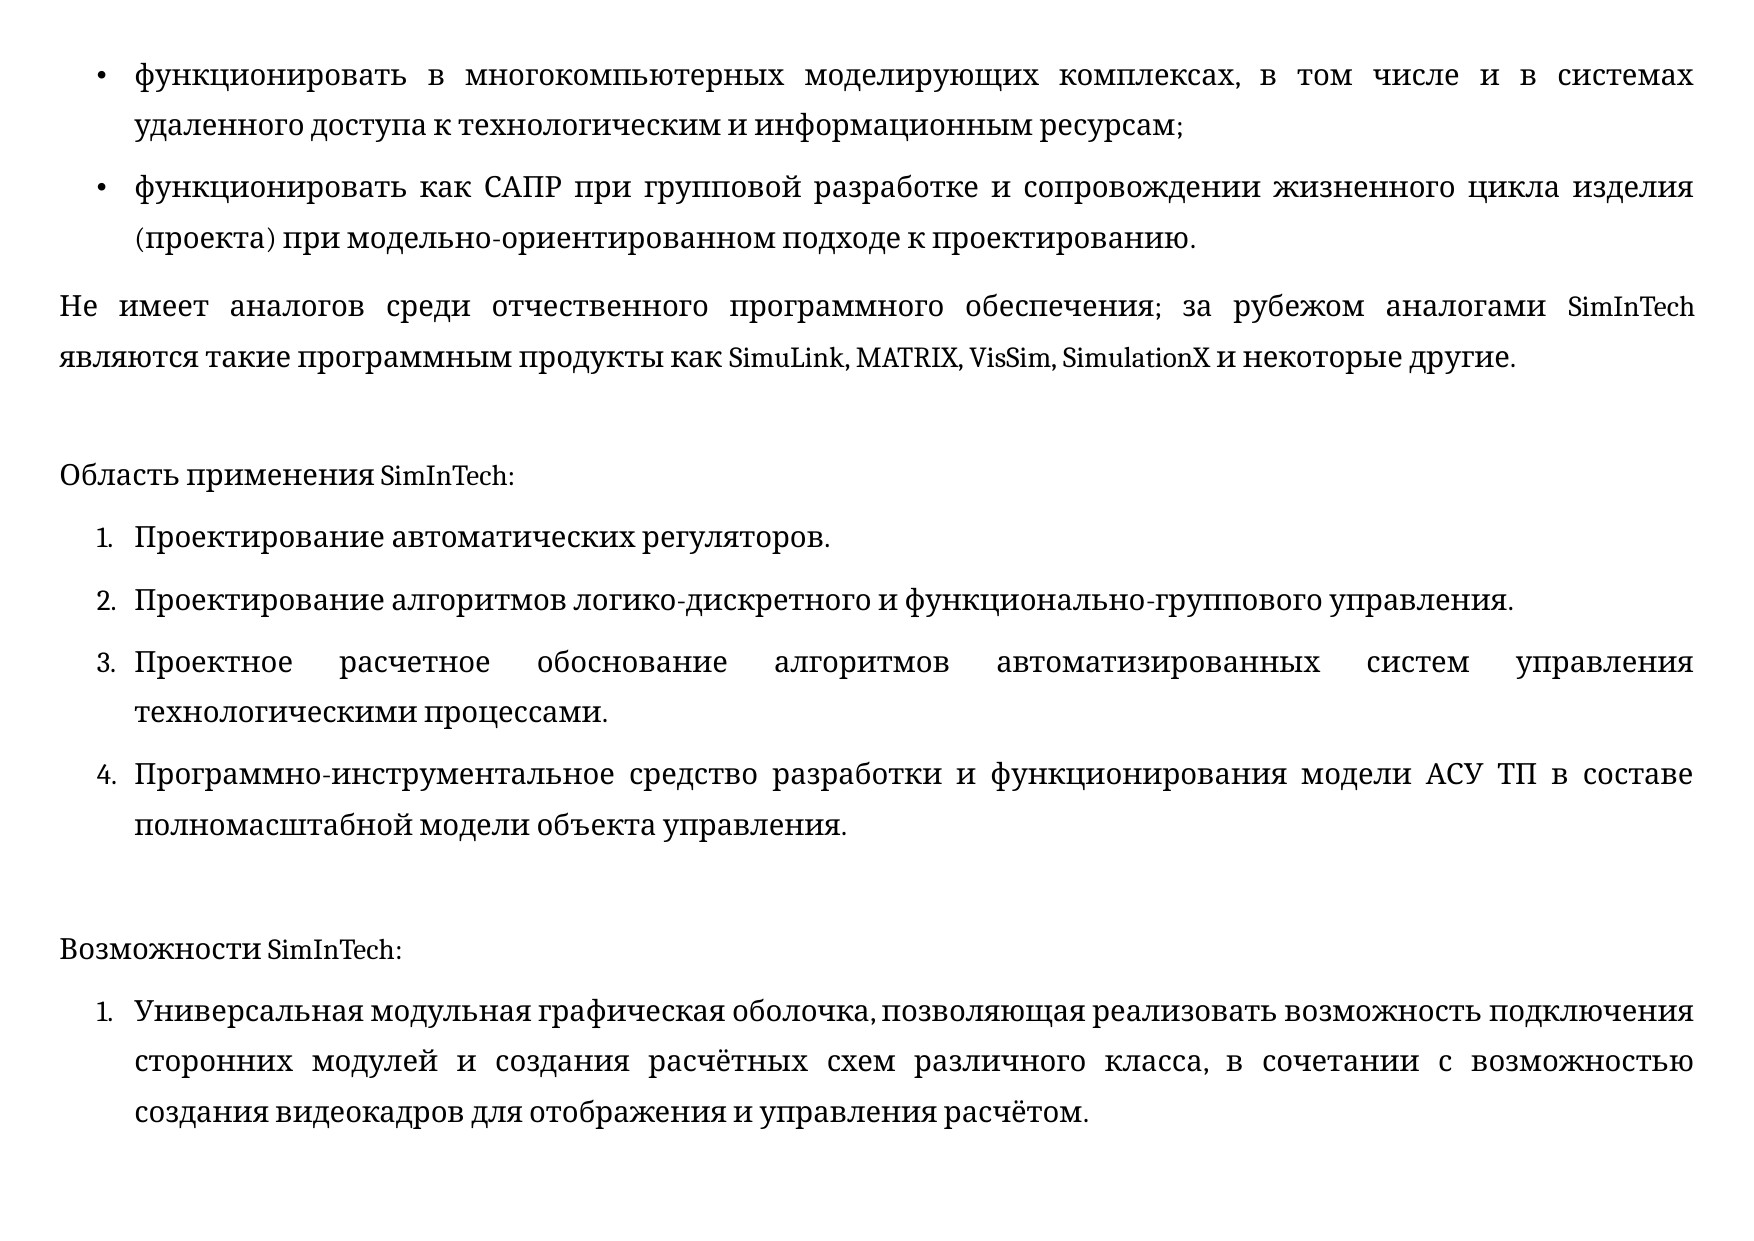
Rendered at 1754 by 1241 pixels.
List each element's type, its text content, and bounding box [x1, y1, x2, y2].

list Проектирование алгоритмов логико-дискретного и функционально-группового управления. [97, 584, 1695, 617]
text Не имеет аналогов среди отчественного программного обеспечения; за рубежом аналогами SimInTech являются такие программным продукты как SimuLink, MATRIX, VisSim, SimulationX и некоторые другие. [59, 291, 1695, 374]
list Проектное расчетное обоснование алгоритмов автоматизированных систем управления технологическими процессами. [97, 646, 1695, 730]
list Программно-инструментальное средство разработки и функционирования модели АСУ ТП в составе полномасштабной модели объекта управления. [97, 758, 1695, 842]
list Универсальная модульная графическая оболочка, позволяющая реализовать возможность подключения сторонних модулей и создания расчётных схем различного класса, в сочетании с возможностью создания видеокадров для отображения и управления расчётом. [97, 995, 1695, 1129]
list функционировать в многокомпьютерных моделирующих комплексах, в том числе и в системах удаленного доступа к технологическим и информационным ресурсам; [97, 59, 1695, 143]
list функционировать как САПР при групповой разработке и сопровождении жизненного цикла изделия (проекта) при модельно-ориентированном подходе к проектированию. [97, 172, 1695, 255]
text Возможности SimInTech: [59, 933, 1695, 967]
list Проектирование автоматических регуляторов. [97, 522, 1695, 555]
text Область применения SimInTech: [59, 459, 1695, 493]
